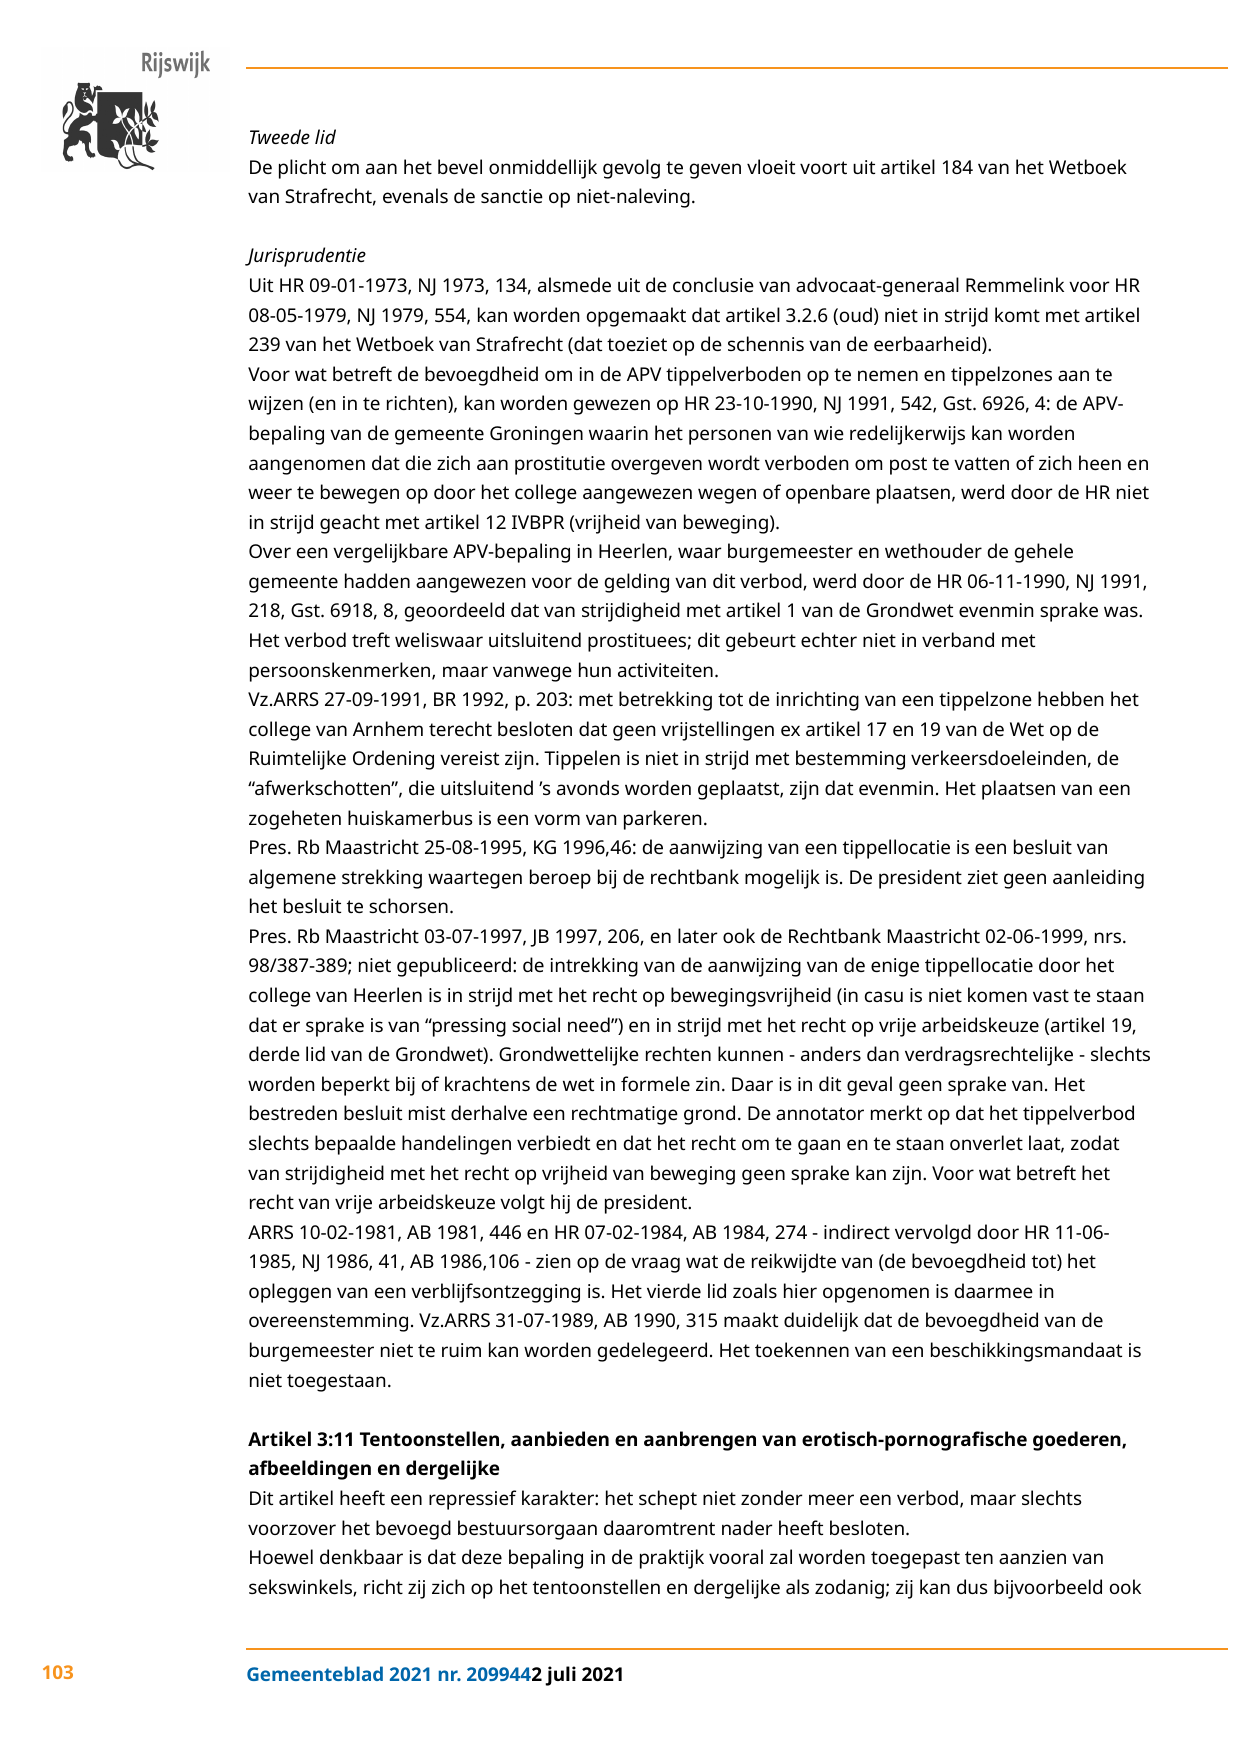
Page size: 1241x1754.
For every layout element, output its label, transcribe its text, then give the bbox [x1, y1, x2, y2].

text Tweede lid [248, 124, 1152, 150]
text Pres. Rb Maastricht 03-07-1997, JB 1997, 206, en later ook de Rechtbank Maastricht 02-06-1999, nrs. 98/387-389; niet gepubliceerd: de intrekking van de aanwijzing van de enige tippellocatie door het college van Heerlen is in strijd met het recht op bewegingsvrijheid (in casu is niet komen vast te staan dat er sprake is van “pressing social need”) en in strijd met het recht op vrije arbeidskeuze (artikel 19, derde lid van de Grondwet). Grondwettelijke rechten kunnen - anders dan verdragsrechtelijke - slechts worden beperkt bij of krachtens de wet in formele zin. Daar is in dit geval geen sprake van. Het bestreden besluit mist derhalve een rechtmatige grond. De annotator merkt op dat het tippelverbod slechts bepaalde handelingen verbiedt en dat het recht om te gaan en te staan onverlet laat, zodat van strijdigheid met het recht op vrijheid van beweging geen sprake kan zijn. Voor wat betreft het recht van vrije arbeidskeuze volgt hij de president. [248, 923, 1152, 1215]
text Artikel 3:11 Tentoonstellen, aanbieden en aanbrengen van erotisch-pornografische goederen, afbeeldingen en dergelijke [248, 1426, 1152, 1481]
text Dit artikel heeft een repressief karakter: het schept niet zonder meer een verbod, maar slechts voorzover het bevoegd bestuursorgaan daaromtrent nader heeft besloten. [248, 1485, 1152, 1541]
text De plicht om aan het bevel onmiddellijk gevolg te geven vloeit voort uit artikel 184 van het Wetboek van Strafrecht, evenals de sanctie op niet-naleving. [248, 154, 1152, 209]
text Voor wat betreft de bevoegdheid om in de APV tippelverboden op te nemen en tippelzones aan te wijzen (en in te richten), kan worden gewezen op HR 23-10-1990, NJ 1991, 542, Gst. 6926, 4: de APV-bepaling van de gemeente Groningen waarin het personen van wie redelijkerwijs kan worden aangenomen dat die zich aan prostitutie overgeven wordt verboden om post te vatten of zich heen en weer te bewegen op door het college aangewezen wegen of openbare plaatsen, werd door de HR niet in strijd geacht met artikel 12 IVBPR (vrijheid van beweging). [248, 361, 1152, 535]
text ARRS 10-02-1981, AB 1981, 446 en HR 07-02-1984, AB 1984, 274 - indirect vervolgd door HR 11-06-1985, NJ 1986, 41, AB 1986,106 - zien op de vraag wat de reikwijdte van (de bevoegdheid tot) het opleggen van een verblijfsontzegging is. Het vierde lid zoals hier opgenomen is daarmee in overeenstemming. Vz.ARRS 31-07-1989, AB 1990, 315 maakt duidelijk dat de bevoegdheid van de burgemeester niet te ruim kan worden gedelegeerd. Het toekennen van een beschikkingsmandaat is niet toegestaan. [248, 1219, 1152, 1393]
text Over een vergelijkbare APV-bepaling in Heerlen, waar burgemeester en wethouder de gehele gemeente hadden aangewezen voor de gelding van dit verbod, werd door de HR 06-11-1990, NJ 1991, 218, Gst. 6918, 8, geoordeeld dat van strijdigheid met artikel 1 van de Grondwet evenmin sprake was. Het verbod treft weliswaar uitsluitend prostituees; dit gebeurt echter niet in verband met persoonskenmerken, maar vanwege hun activiteiten. [248, 538, 1152, 683]
picture [41, 47, 231, 172]
text Pres. Rb Maastricht 25-08-1995, KG 1996,46: de aanwijzing van een tippellocatie is een besluit van algemene strekking waartegen beroep bij de rechtbank mogelijk is. De president ziet geen aanleiding het besluit te schorsen. [248, 834, 1152, 919]
text Uit HR 09-01-1973, NJ 1973, 134, alsmede uit de conclusie van advocaat-generaal Remmelink voor HR 08-05-1979, NJ 1979, 554, kan worden opgemaakt dat artikel 3.2.6 (oud) niet in strijd komt met artikel 239 van het Wetboek van Strafrecht (dat toeziet op de schennis van de eerbaarheid). [248, 272, 1152, 357]
text Vz.ARRS 27-09-1991, BR 1992, p. 203: met betrekking tot de inrichting van een tippelzone hebben het college van Arnhem terecht besloten dat geen vrijstellingen ex artikel 17 en 19 van de Wet op de Ruimtelijke Ordening vereist zijn. Tippelen is niet in strijd met bestemming verkeersdoeleinden, de “afwerkschotten”, die uitsluitend ’s avonds worden geplaatst, zijn dat evenmin. Het plaatsen van een zogeheten huiskamerbus is een vorm van parkeren. [248, 686, 1152, 831]
text Jurisprudentie [248, 243, 1152, 268]
text Hoewel denkbaar is dat deze bepaling in de praktijk vooral zal worden toegepast ten aanzien van sekswinkels, richt zij zich op het tentoonstellen en dergelijke als zodanig; zij kan dus bijvoorbeeld ook [248, 1544, 1152, 1600]
